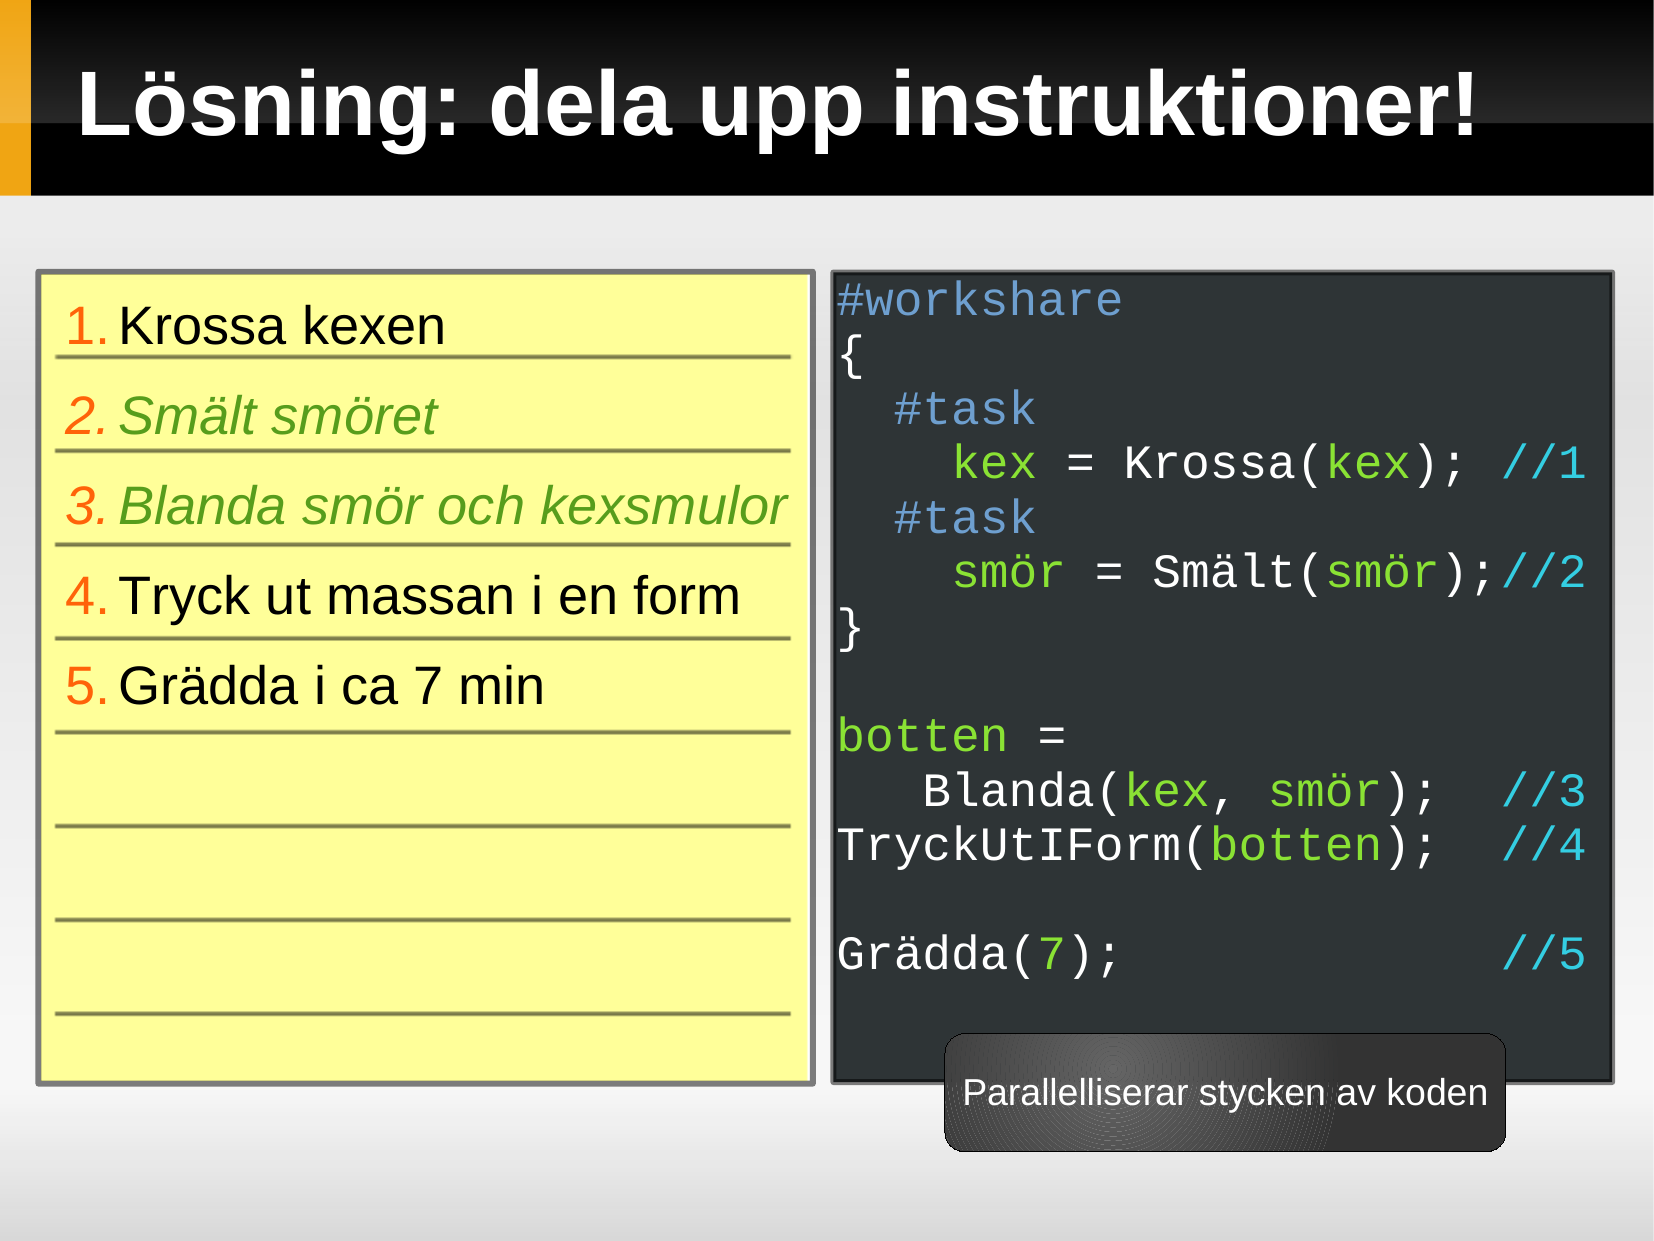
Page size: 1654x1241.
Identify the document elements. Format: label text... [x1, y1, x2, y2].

list #workshare { #task kex = Krossa(kex); //1 #task smör = Smält(smör); //2 } botten = Blanda(kex, smör); //3 TryckUtIForm(botten); //4 Grädda(7); //5 [833, 272, 1613, 1083]
title Lösning: dela upp instruktioner! [76, 0, 1565, 208]
text_box Parallelliserar stycken av koden [944, 1033, 1506, 1152]
list Krossa kexen Smält smöret Blanda smör och kexsmulor Tryck ut massan i en form Grädda i ca 7 min [47, 295, 815, 1094]
picture [0, 0, 1654, 1241]
